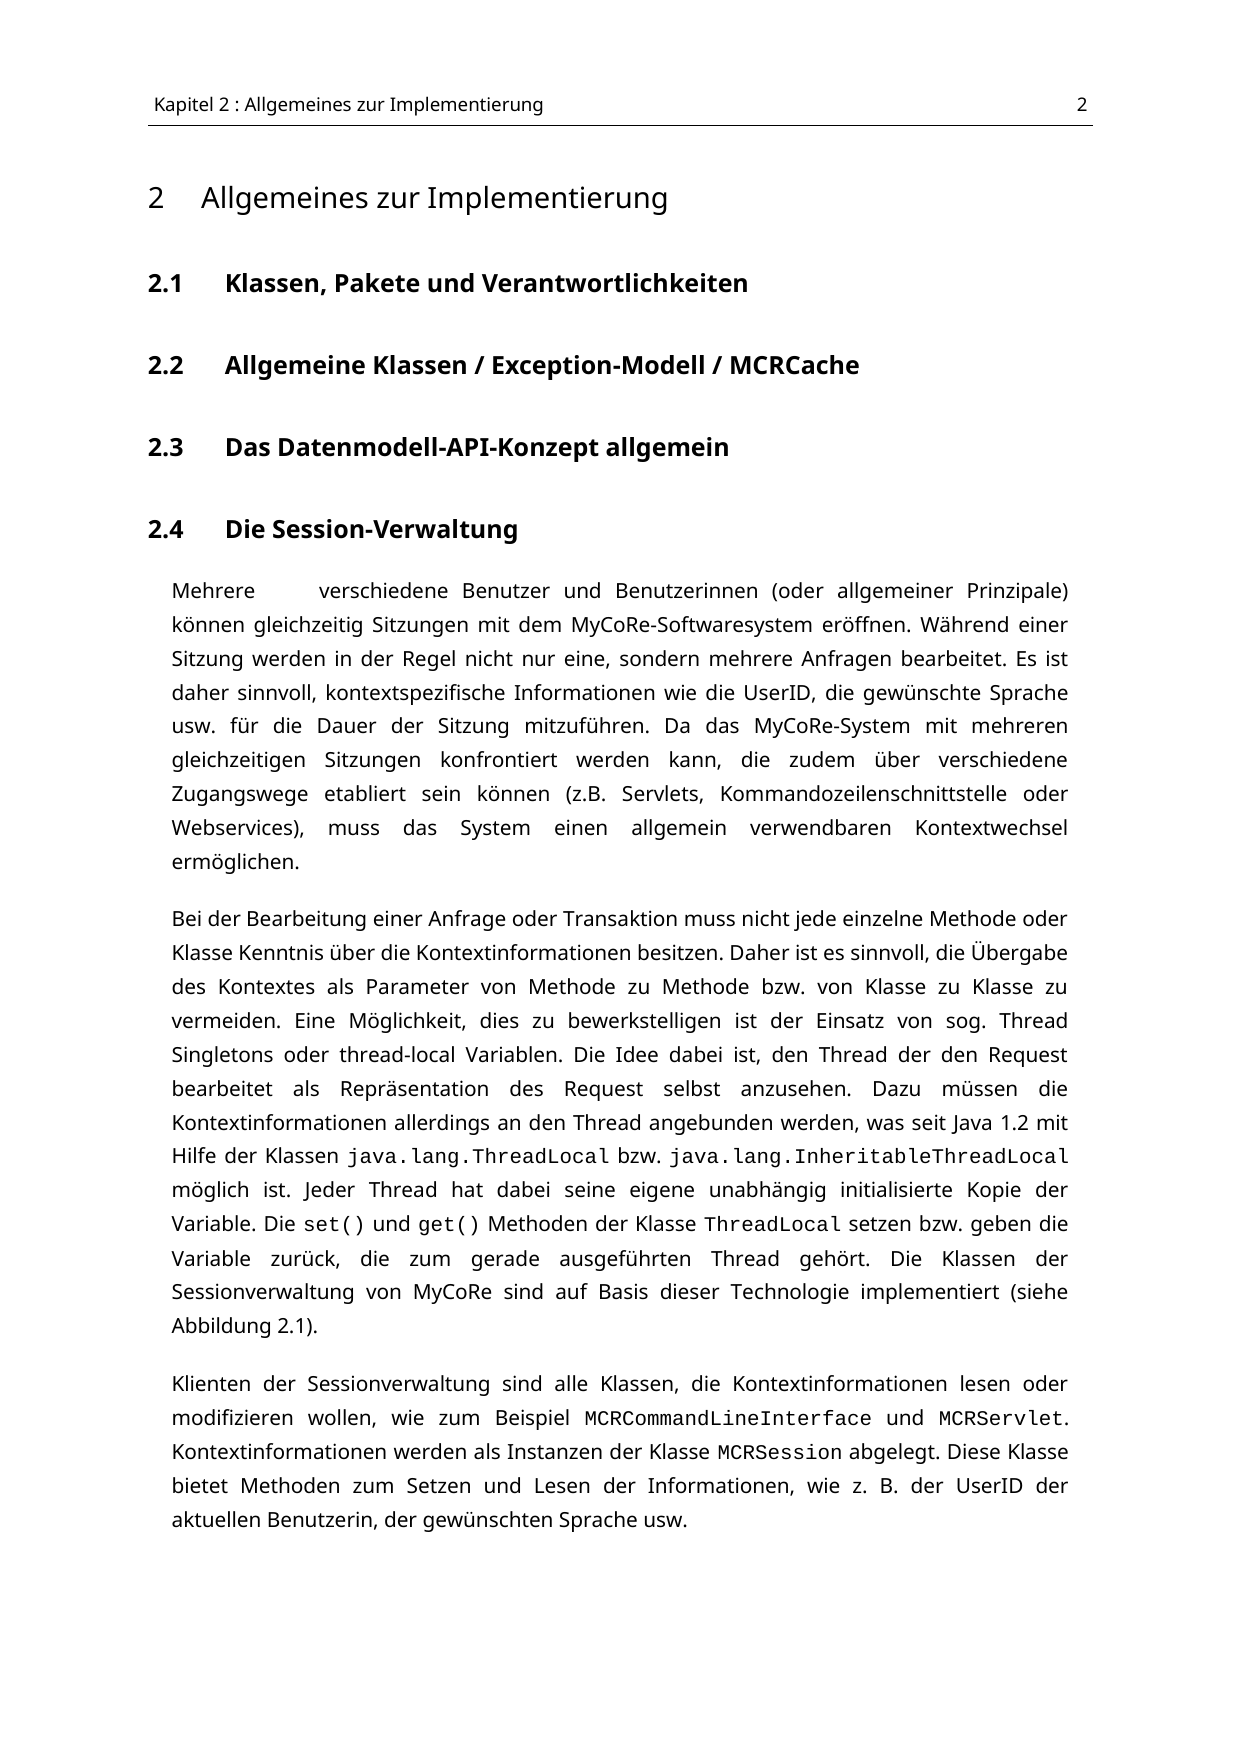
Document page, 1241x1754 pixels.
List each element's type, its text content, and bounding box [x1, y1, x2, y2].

text Klienten der Sessionverwaltung sind alle Klassen, die Kontextinformationen lesen oder modifizieren wollen, wie zum Beispiel MCRCommandLineInterface und MCRServlet. Kontextinformationen werden als Instanzen der Klasse MCRSession abgelegt. Diese Klasse bietet Methoden zum Setzen und Lesen der Informationen, wie z. B. der UserID der aktuellen Benutzerin, der gewünschten Sprache usw. [171, 1369, 1069, 1533]
subtitle Allgemeine Klassen / Exception-Modell / MCRCache [148, 348, 1092, 382]
subtitle Allgemeines zur Implementierung [148, 177, 1092, 217]
text Mehrere verschiedene Benutzer und Benutzerinnen (oder allgemeiner Prinzipale) können gleichzeitig Sitzungen mit dem MyCoRe-Softwaresystem eröffnen. Während einer Sitzung werden in der Regel nicht nur eine, sondern mehrere Anfragen bearbeitet. Es ist daher sinnvoll, kontextspezifische Informationen wie die UserID, die gewünschte Sprache usw. für die Dauer der Sitzung mitzuführen. Da das MyCoRe-System mit mehreren gleichzeitigen Sitzungen konfrontiert werden kann, die zudem über verschiedene Zugangswege etabliert sein können (z.B. Servlets, Kommandozeilenschnittstelle oder Webservices), muss das System einen allgemein verwendbaren Kontextwechsel ermöglichen. [171, 576, 1069, 875]
subtitle Das Datenmodell-API-Konzept allgemein [148, 430, 1092, 464]
subtitle Klassen, Pakete und Verantwortlichkeiten [148, 266, 1092, 300]
subtitle Die Session-Verwaltung [148, 512, 1092, 546]
text Bei der Bearbeitung einer Anfrage oder Transaktion muss nicht jede einzelne Methode oder Klasse Kenntnis über die Kontextinformationen besitzen. Daher ist es sinnvoll, die Übergabe des Kontextes als Parameter von Methode zu Methode bzw. von Klasse zu Klasse zu vermeiden. Eine Möglichkeit, dies zu bewerkstelligen ist der Einsatz von sog. Thread Singletons oder thread-local Variablen. Die Idee dabei ist, den Thread der den Request bearbeitet als Repräsentation des Request selbst anzusehen. Dazu müssen die Kontextinformationen allerdings an den Thread angebunden werden, was seit Java 1.2 mit Hilfe der Klassen java.lang.ThreadLocal bzw. java.lang.InheritableThreadLocal möglich ist. Jeder Thread hat dabei seine eigene unabhängig initialisierte Kopie der Variable. Die set() und get() Methoden der Klasse ThreadLocal setzen bzw. geben die Variable zurück, die zum gerade ausgeführten Thread gehört. Die Klassen der Sessionverwaltung von MyCoRe sind auf Basis dieser Technologie implementiert (siehe Abbildung 2.1). [171, 904, 1069, 1339]
